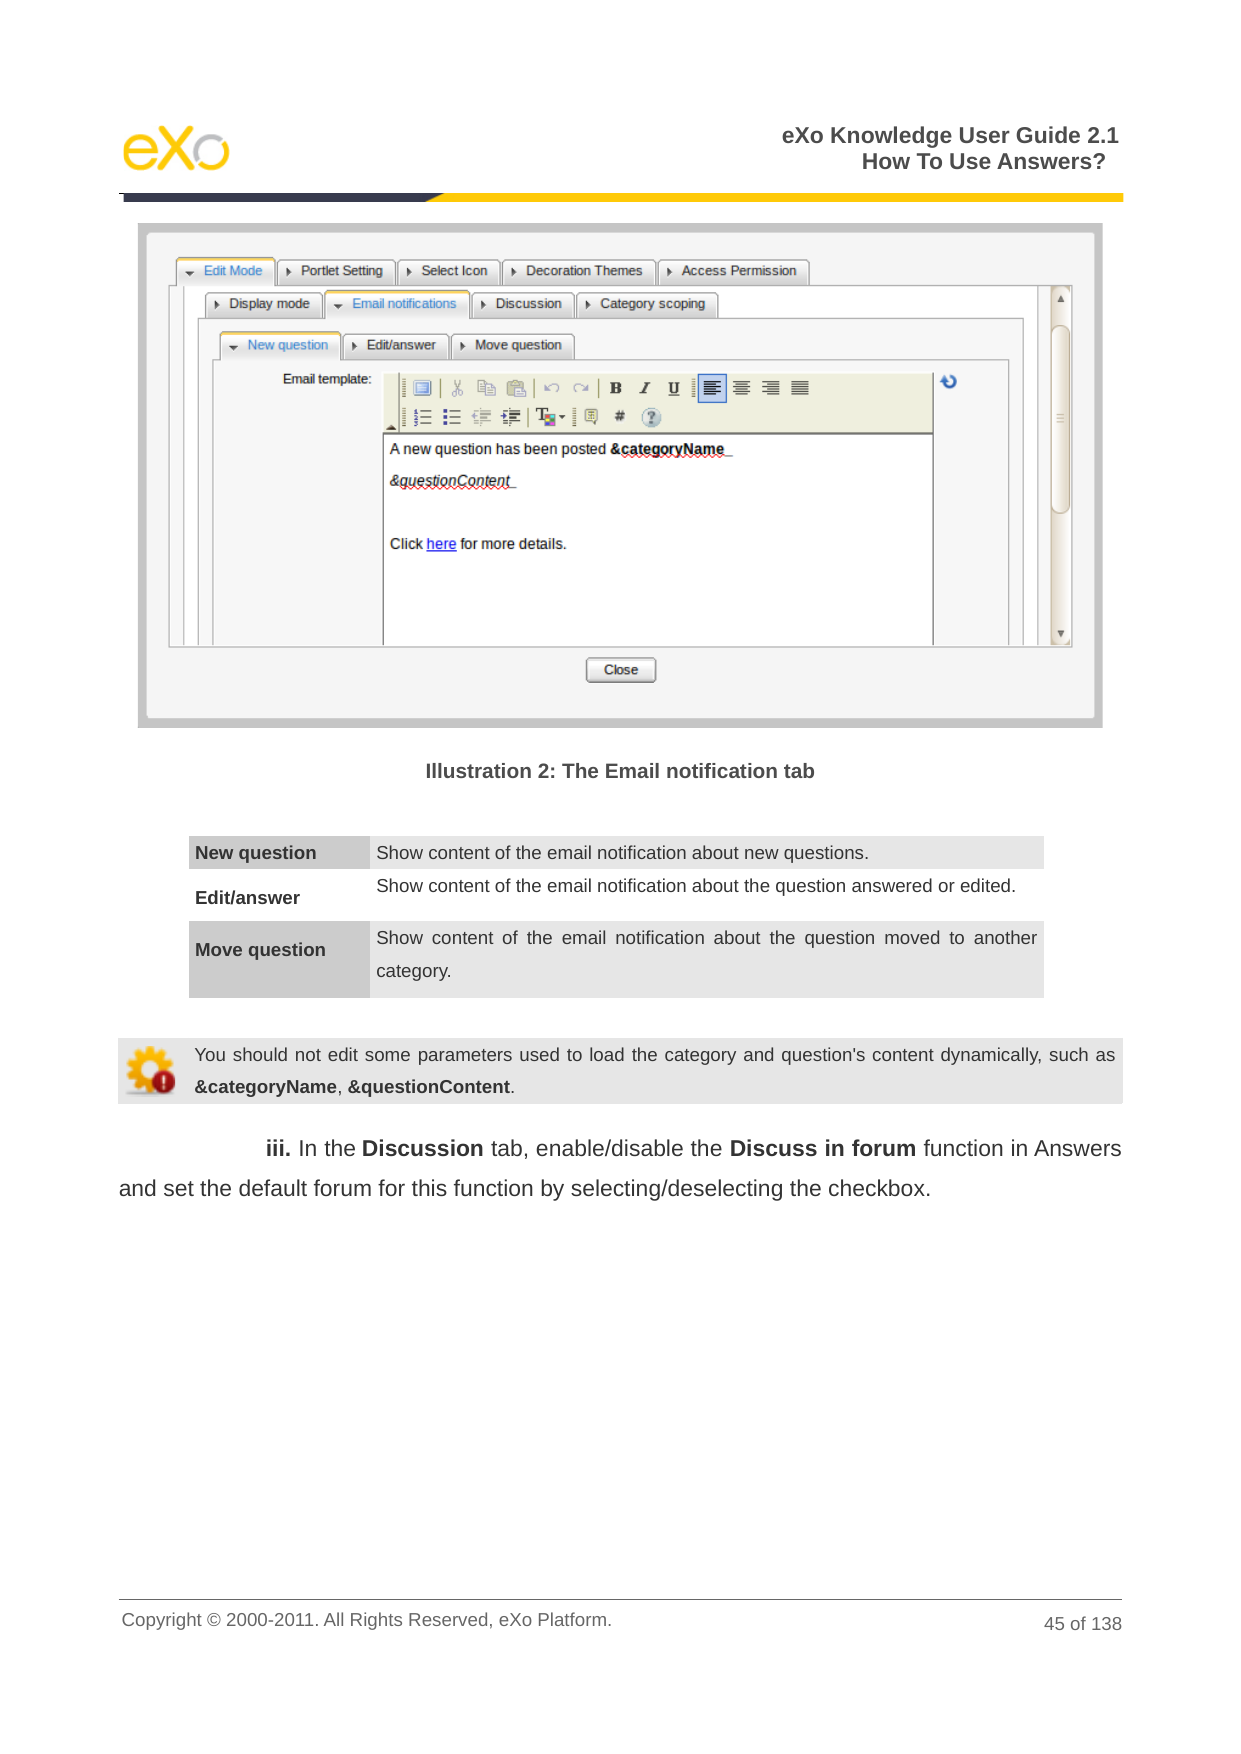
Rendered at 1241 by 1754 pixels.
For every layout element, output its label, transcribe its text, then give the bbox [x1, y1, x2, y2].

table_cell Show content of the email notification about the question answered or edited. [370, 869, 1044, 921]
table_cell Show content of the email notification about the question moved to another category. [370, 921, 1044, 998]
table_cell Move question [189, 921, 370, 998]
text Illustration 2: The Email notification tab [138, 728, 1103, 783]
table_header You should not edit some parameters used to load the category and question's content dynamically, such as &categoryName, &questionContent. [189, 1039, 1122, 1103]
picture [123, 193, 1124, 202]
table_header New question [189, 836, 370, 869]
table_cell Edit/answer [189, 869, 370, 921]
table_header [119, 1039, 188, 1103]
picture [125, 1046, 175, 1097]
picture [123, 125, 230, 171]
text iii. In the Discussion tab, enable/disable the Discuss in forum function in Answers and set the default forum for this function by selecting/deselecting the checkbox. [118, 1135, 1122, 1201]
table_header Show content of the email notification about new questions. [370, 836, 1044, 869]
picture [137, 223, 1103, 728]
